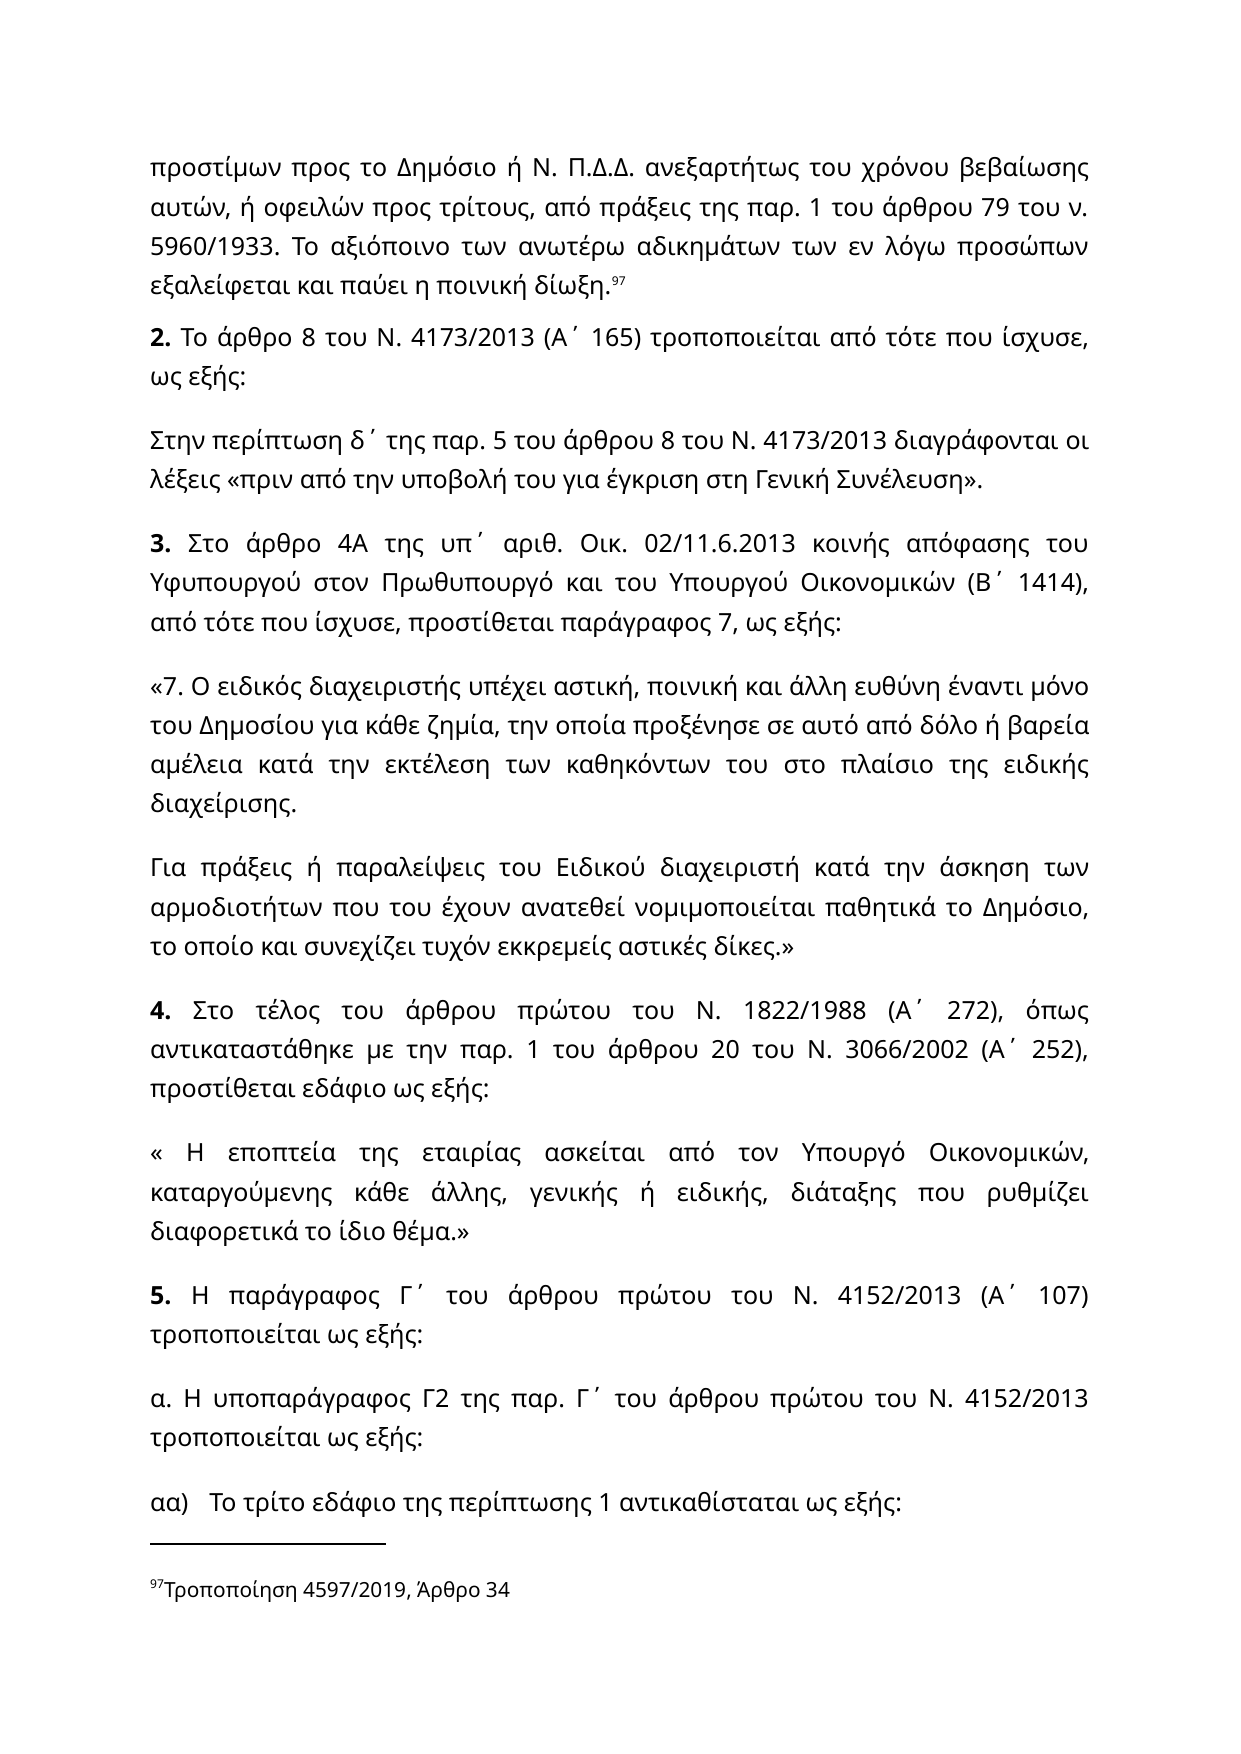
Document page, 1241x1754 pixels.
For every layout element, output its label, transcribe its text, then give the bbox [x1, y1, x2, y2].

text 5. Η παράγραφος Γ΄ του άρθρου πρώτου του Ν. 4152/2013 (Α΄ 107) τροποποιείται ως εξής: [150, 1277, 1090, 1351]
text 2. Το άρθρο 8 του Ν. 4173/2013 (Α΄ 165) τροποποιείται από τότε που ίσχυσε, ως εξής: [150, 319, 1090, 392]
text « Η εποπτεία της εταιρίας ασκείται από τον Υπουργό Οικονομικών, καταργούμενης κάθε άλλης, γενικής ή ειδικής, διάταξης που ρυθμίζει διαφορετικά το ίδιο θέμα.» [150, 1135, 1090, 1247]
list αα) Το τρίτο εδάφιο της περίπτωσης 1 αντικαθίσταται ως εξής: [150, 1484, 1090, 1518]
text Στην περίπτωση δ΄ της παρ. 5 του άρθρου 8 του Ν. 4173/2013 διαγράφονται οι λέξεις «πριν από την υποβολή του για έγκριση στη Γενική Συνέλευση». [150, 422, 1090, 496]
text 4. Στο τέλος του άρθρου πρώτου του Ν. 1822/1988 (Α΄ 272), όπως αντικαταστάθηκε με την παρ. 1 του άρθρου 20 του Ν. 3066/2002 (Α΄ 252), προστίθεται εδάφιο ως εξής: [150, 992, 1090, 1105]
text α. Η υποπαράγραφος Γ2 της παρ. Γ΄ του άρθρου πρώτου του Ν. 4152/2013 τροποποιείται ως εξής: [150, 1381, 1090, 1454]
text Τροποποίηση 4597/2019, Άρθρο 34 [150, 1576, 1090, 1604]
text προστίμων προς το Δημόσιο ή Ν. Π.Δ.Δ. ανεξαρτήτως του χρόνου βεβαίωσης αυτών, ή οφειλών προς τρίτους, από πράξεις της παρ. 1 του άρθρου 79 του ν. 5960/1933. Το αξιόποινο των ανωτέρω αδικημάτων των εν λόγω προσώπων εξαλείφεται και παύει η ποινική δίωξη. [150, 150, 1090, 302]
text Για πράξεις ή παραλείψεις του Ειδικού διαχειριστή κατά την άσκηση των αρμοδιοτήτων που του έχουν ανατεθεί νομιμοποιείται παθητικά το Δημόσιο, το οποίο και συνεχίζει τυχόν εκκρεμείς αστικές δίκες.» [150, 850, 1090, 962]
text 3. Στο άρθρο 4Α της υπ΄ αριθ. Οικ. 02/11.6.2013 κοινής απόφασης του Υφυπουργού στον Πρωθυπουργό και του Υπουργού Οικονομικών (Β΄ 1414), από τότε που ίσχυσε, προστίθεται παράγραφος 7, ως εξής: [150, 526, 1090, 638]
text «7. Ο ειδικός διαχειριστής υπέχει αστική, ποινική και άλλη ευθύνη έναντι μόνο του Δημοσίου για κάθε ζημία, την οποία προξένησε σε αυτό από δόλο ή βαρεία αμέλεια κατά την εκτέλεση των καθηκόντων του στο πλαίσιο της ειδικής διαχείρισης. [150, 668, 1090, 820]
